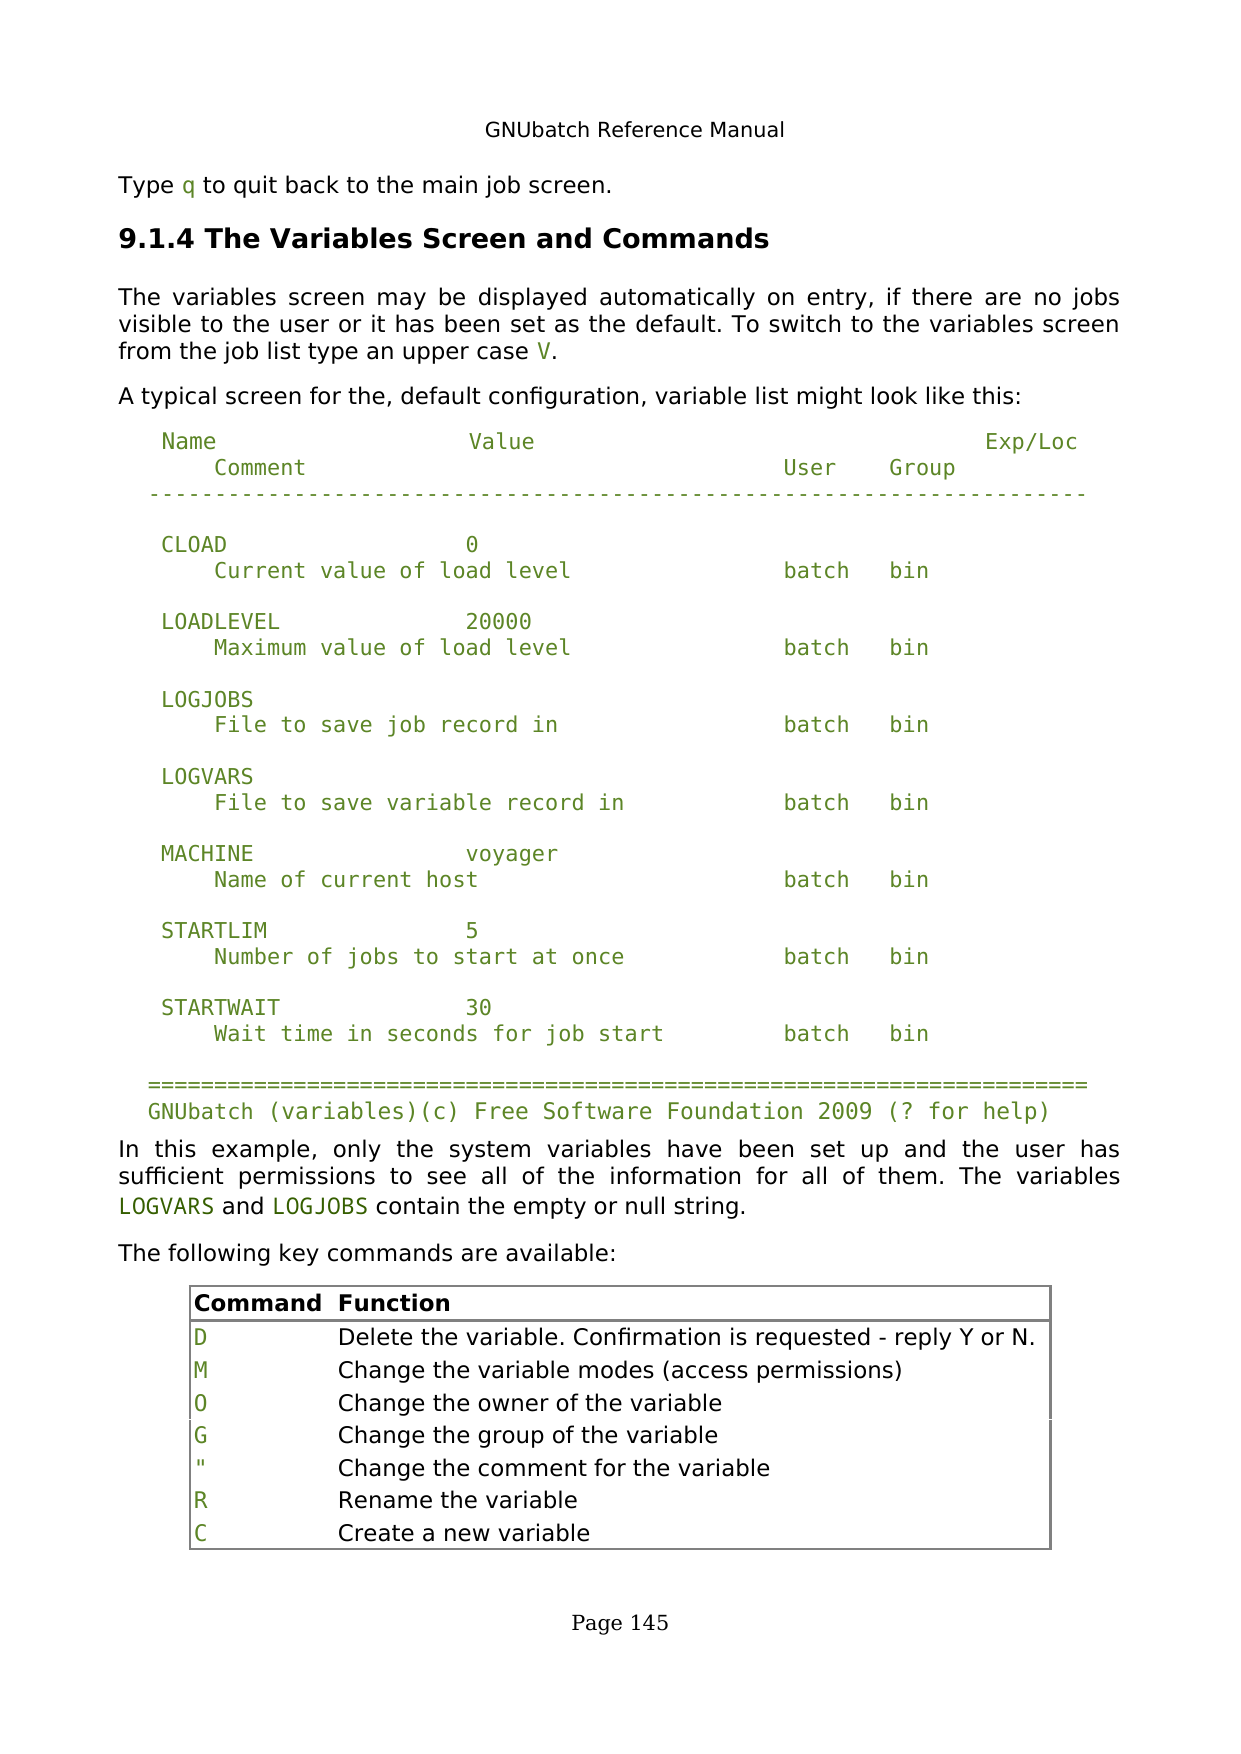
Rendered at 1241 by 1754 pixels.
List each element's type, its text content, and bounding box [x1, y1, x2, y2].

text The variables screen may be displayed automatically on entry, if there are no jobs visible to the user or it has been set as the default. To switch to the variables screen from the job list type an upper case V. [118, 284, 1122, 365]
table_cell Change the comment for the variable [335, 1452, 1049, 1485]
text ----------------------------------------------------------------------- [148, 481, 1122, 506]
table_header Command [191, 1287, 335, 1319]
table_cell O [191, 1387, 335, 1419]
table_cell Change the group of the variable [335, 1420, 1049, 1452]
subtitle The Variables Screen and Commands [118, 224, 1122, 255]
text File to save variable record in batch bin [148, 789, 1122, 815]
table_header Function [335, 1287, 1049, 1319]
text ======================================================================= [148, 1072, 1122, 1098]
table_cell Delete the variable. Confirmation is requested - reply Y or N. [335, 1322, 1049, 1354]
text The following key commands are available: [118, 1240, 1122, 1267]
text A typical screen for the, default configuration, variable list might look like this: [118, 383, 1122, 410]
text Maximum value of load level batch bin [148, 635, 1122, 661]
table_cell M [191, 1354, 335, 1387]
table_cell " [191, 1452, 335, 1485]
text Type q to quit back to the main job screen. [118, 172, 1122, 199]
text MACHINE voyager [148, 841, 1122, 867]
text Name of current host batch bin [148, 867, 1122, 892]
table_cell D [191, 1322, 335, 1354]
text LOGJOBS [148, 686, 1122, 712]
table_cell Change the variable modes (access permissions) [335, 1354, 1049, 1387]
text File to save job record in batch bin [148, 712, 1122, 738]
table_cell Rename the variable [335, 1485, 1049, 1517]
text CLOAD 0 [148, 532, 1122, 558]
text GNUbatch (variables)(c) Free Software Foundation 2009 (? for help) [148, 1098, 1122, 1125]
text Number of jobs to start at once batch bin [148, 944, 1122, 969]
text Current value of load level batch bin [148, 558, 1122, 583]
text Wait time in seconds for job start batch bin [148, 1021, 1122, 1047]
table_cell C [191, 1517, 335, 1548]
table_cell Create a new variable [335, 1517, 1049, 1548]
table_cell R [191, 1485, 335, 1517]
text LOADLEVEL 20000 [148, 609, 1122, 635]
text Name Value Exp/Loc [148, 428, 1122, 455]
text Comment User Group [148, 455, 1122, 481]
text LOGVARS [148, 764, 1122, 789]
table_cell Change the owner of the variable [335, 1387, 1049, 1419]
text STARTWAIT 30 [148, 995, 1122, 1021]
table_cell G [191, 1420, 335, 1452]
text In this example, only the system variables have been set up and the user has sufficient permissions to see all of the information for all of them. The variables LOGVARS and LOGJOBS contain the empty or null string. [118, 1137, 1122, 1221]
text STARTLIM 5 [148, 918, 1122, 944]
